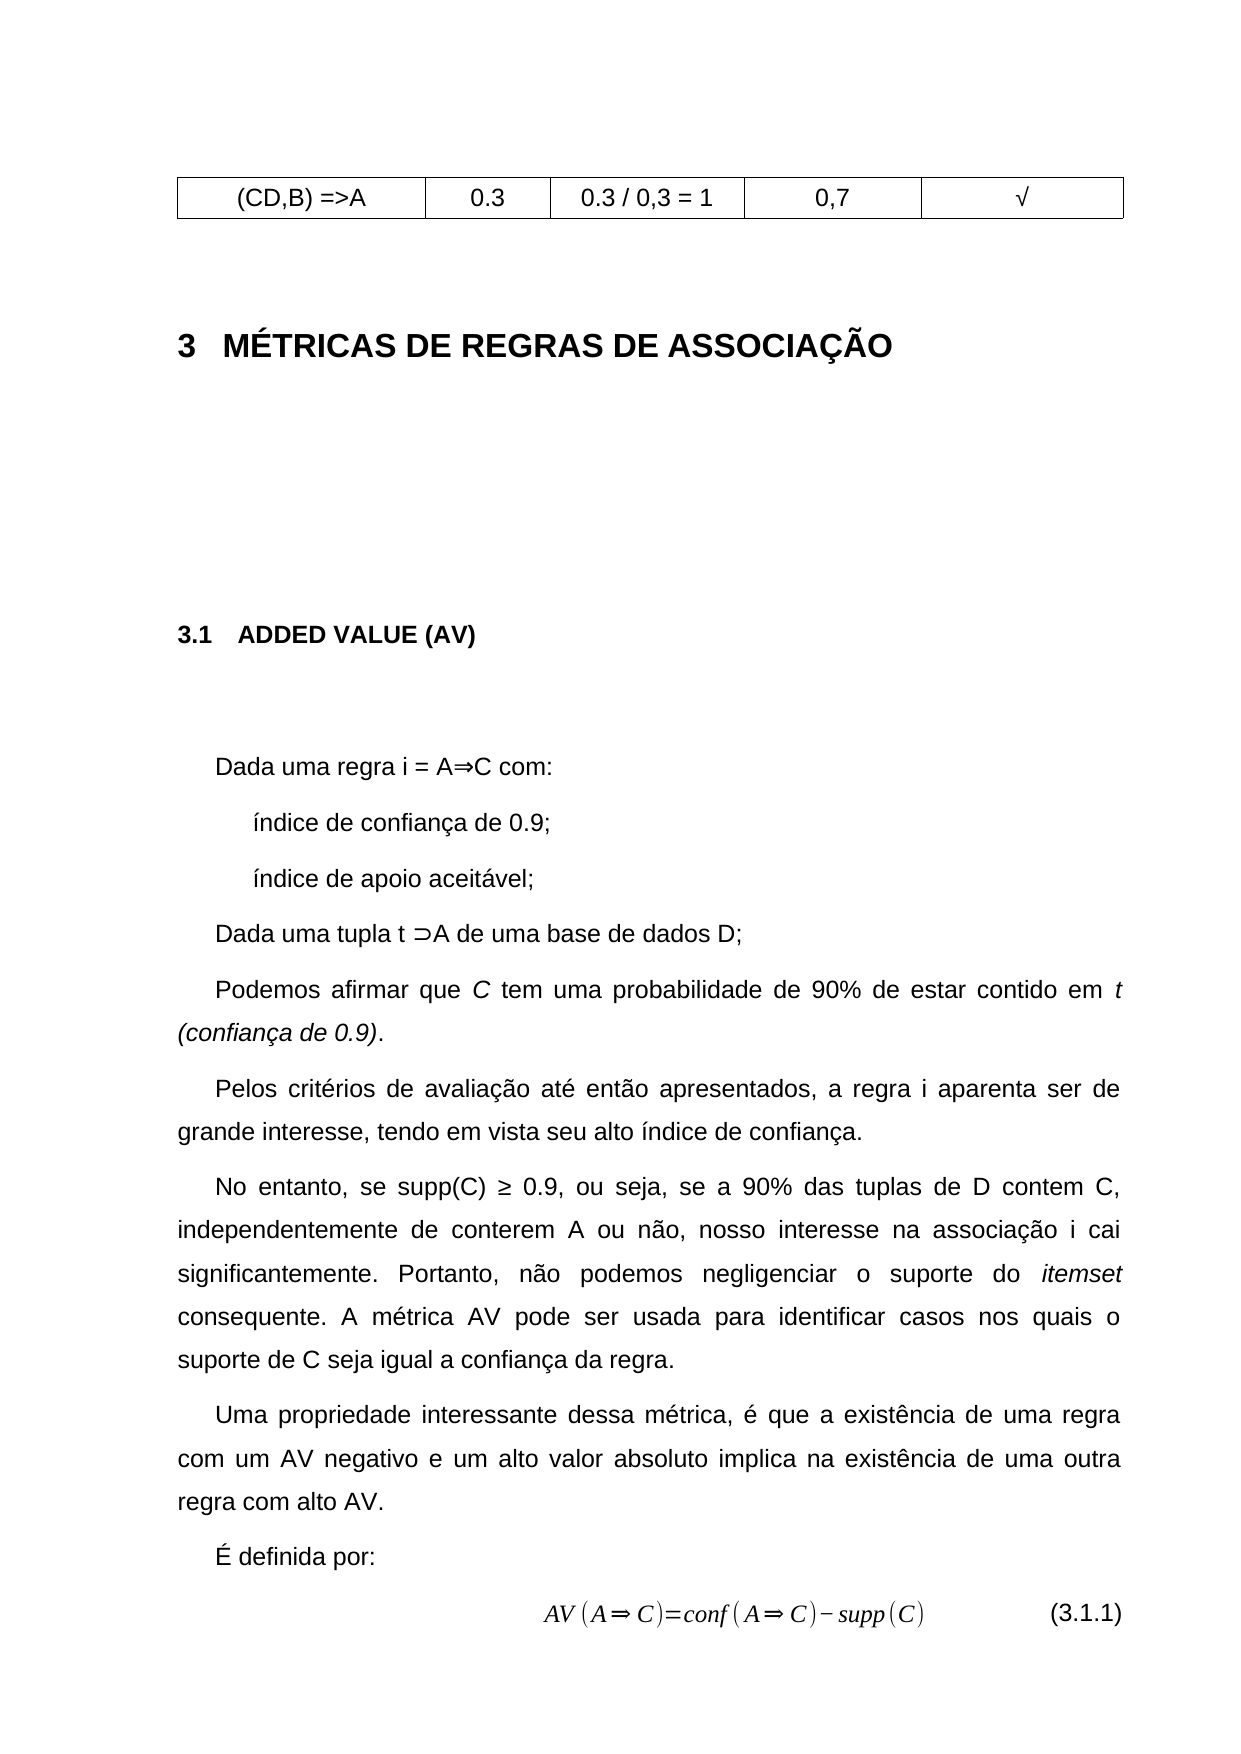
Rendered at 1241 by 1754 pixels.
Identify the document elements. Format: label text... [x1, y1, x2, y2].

text índice de apoio aceitável; [177, 863, 1122, 892]
text Dada uma tupla t ⊃A de uma base de dados D; [177, 919, 1122, 948]
text É definida por: [177, 1542, 1122, 1571]
text Podemos afirmar que C tem uma probabilidade de 90% de estar contido em t (confiança de 0.9). [177, 975, 1122, 1047]
subtitle Added Value (AV) [177, 620, 1122, 648]
text No entanto, se supp(C) ≥ 0.9, ou seja, se a 90% das tuplas de D contem C, independentemente de conterem A ou não, nosso interesse na associação i cai significantemente. Portanto, não podemos negligenciar o suporte do itemset consequente. A métrica AV pode ser usada para identificar casos nos quais o suporte de C seja igual a confiança da regra. [177, 1172, 1122, 1373]
table_cell 0.3 / 0,3 = 1 [551, 178, 744, 217]
text índice de confiança de 0.9; [177, 808, 1122, 837]
table_cell 0,7 [745, 178, 921, 217]
text (3.1.1) [177, 1598, 1122, 1628]
text Dada uma regra i = A⇒C com: [177, 752, 1122, 781]
table_cell (CD,B) =>A [178, 178, 425, 217]
table_cell √ [922, 178, 1123, 217]
subtitle MÉTRICAS DE REGRAS DE ASSOCIAÇÃO [177, 326, 1122, 364]
table_cell 0.3 [426, 178, 550, 217]
text Pelos critérios de avaliação até então apresentados, a regra i aparenta ser de grande interesse, tendo em vista seu alto índice de confiança. [177, 1073, 1122, 1145]
text Uma propriedade interessante dessa métrica, é que a existência de uma regra com um AV negativo e um alto valor absoluto implica na existência de uma outra regra com alto AV. [177, 1400, 1122, 1515]
